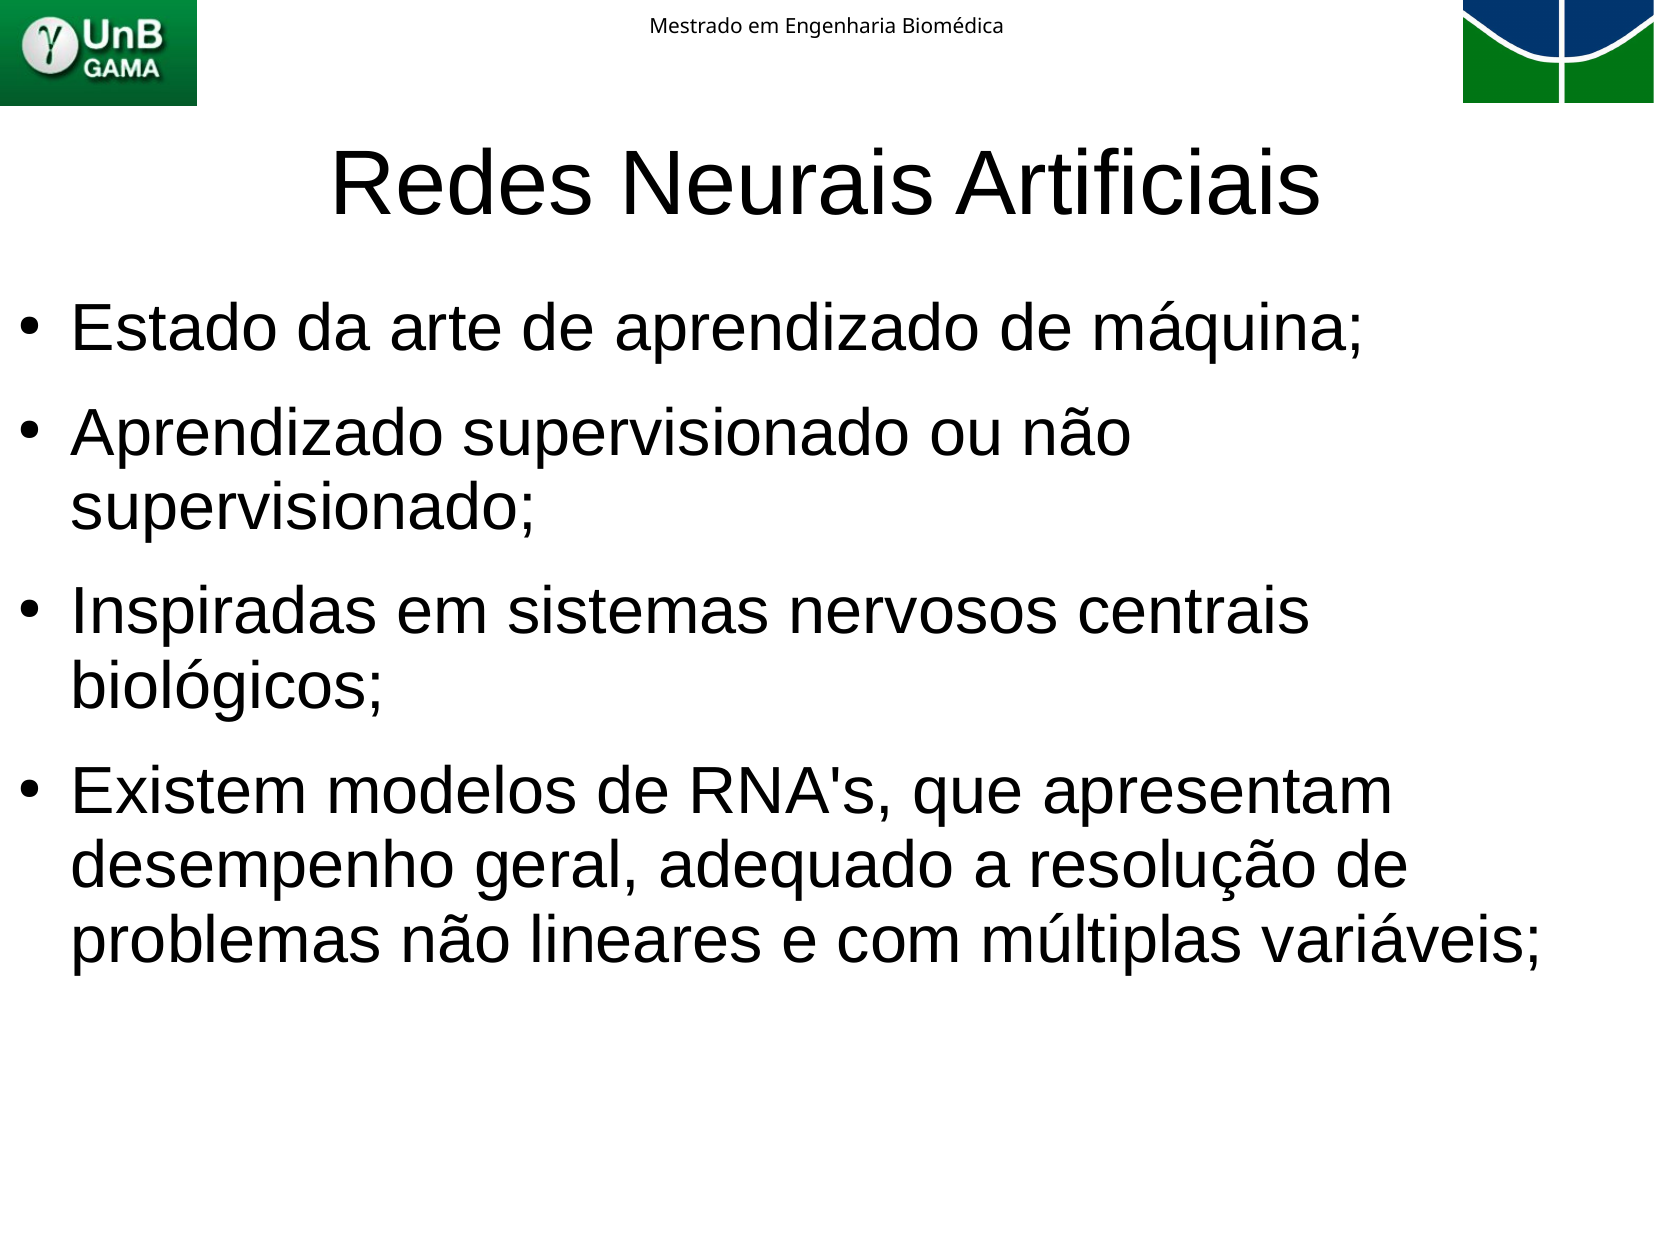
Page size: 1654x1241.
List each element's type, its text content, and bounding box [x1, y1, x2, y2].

list Estado da arte de aprendizado de máquina; Aprendizado supervisionado ou não supervisionado; Inspiradas em sistemas nervosos centrais biológicos; Existem modelos de RNA's, que apresentam desempenho geral, adequado a resolução de problemas não lineares e com múltiplas variáveis; [0, 290, 1595, 1241]
title Redes Neurais Artificiais [0, 94, 1654, 272]
picture [1463, 0, 1654, 94]
picture [0, 0, 197, 94]
